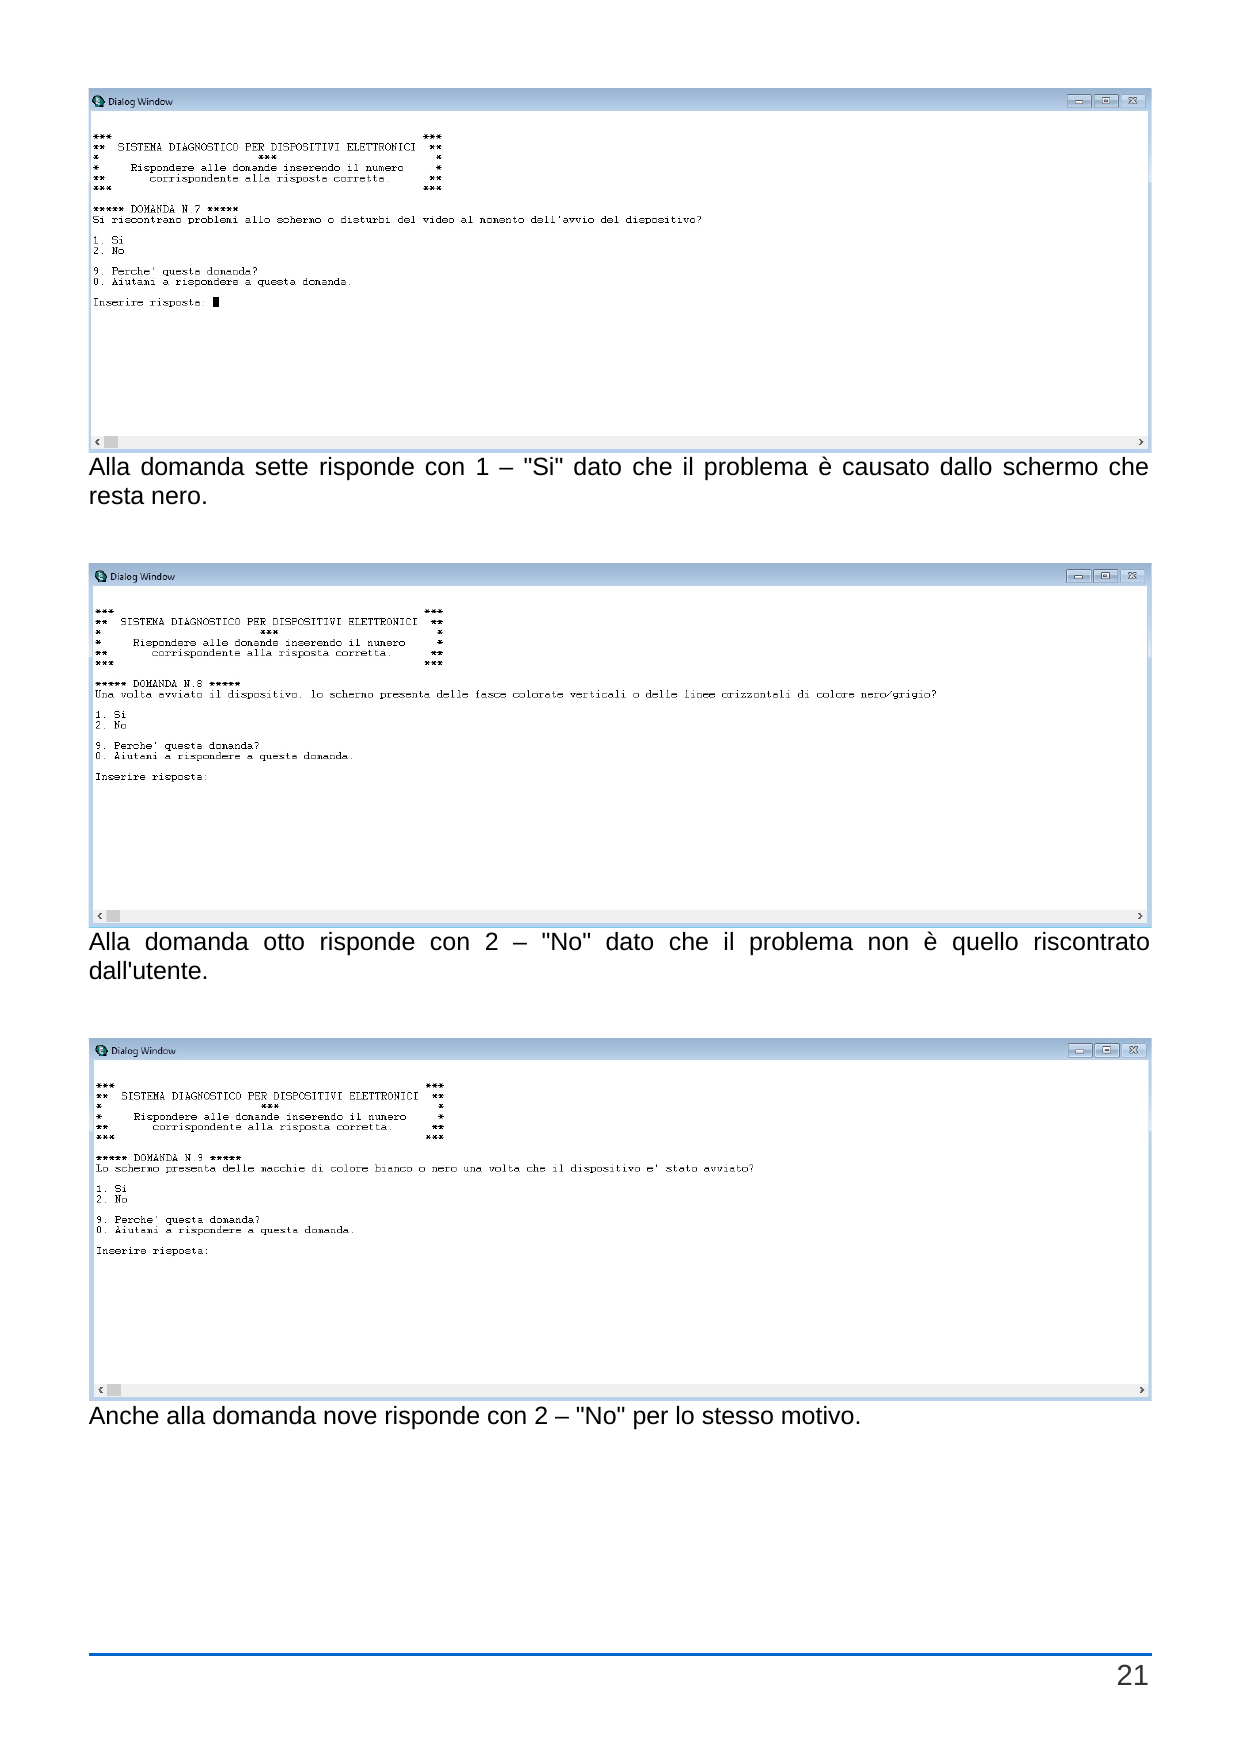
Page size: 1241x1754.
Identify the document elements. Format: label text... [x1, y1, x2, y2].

text Alla domanda sette risponde con 1 – "Si" dato che il problema è causato dallo schermo che resta nero. [88, 453, 1152, 510]
picture [88, 1038, 1152, 1401]
picture [88, 88, 1152, 453]
picture [88, 563, 1152, 928]
text Anche alla domanda nove risponde con 2 – "No" per lo stesso motivo. [88, 1401, 1152, 1429]
text Alla domanda otto risponde con 2 – "No" dato che il problema non è quello riscontrato dall'utente. [88, 928, 1152, 985]
